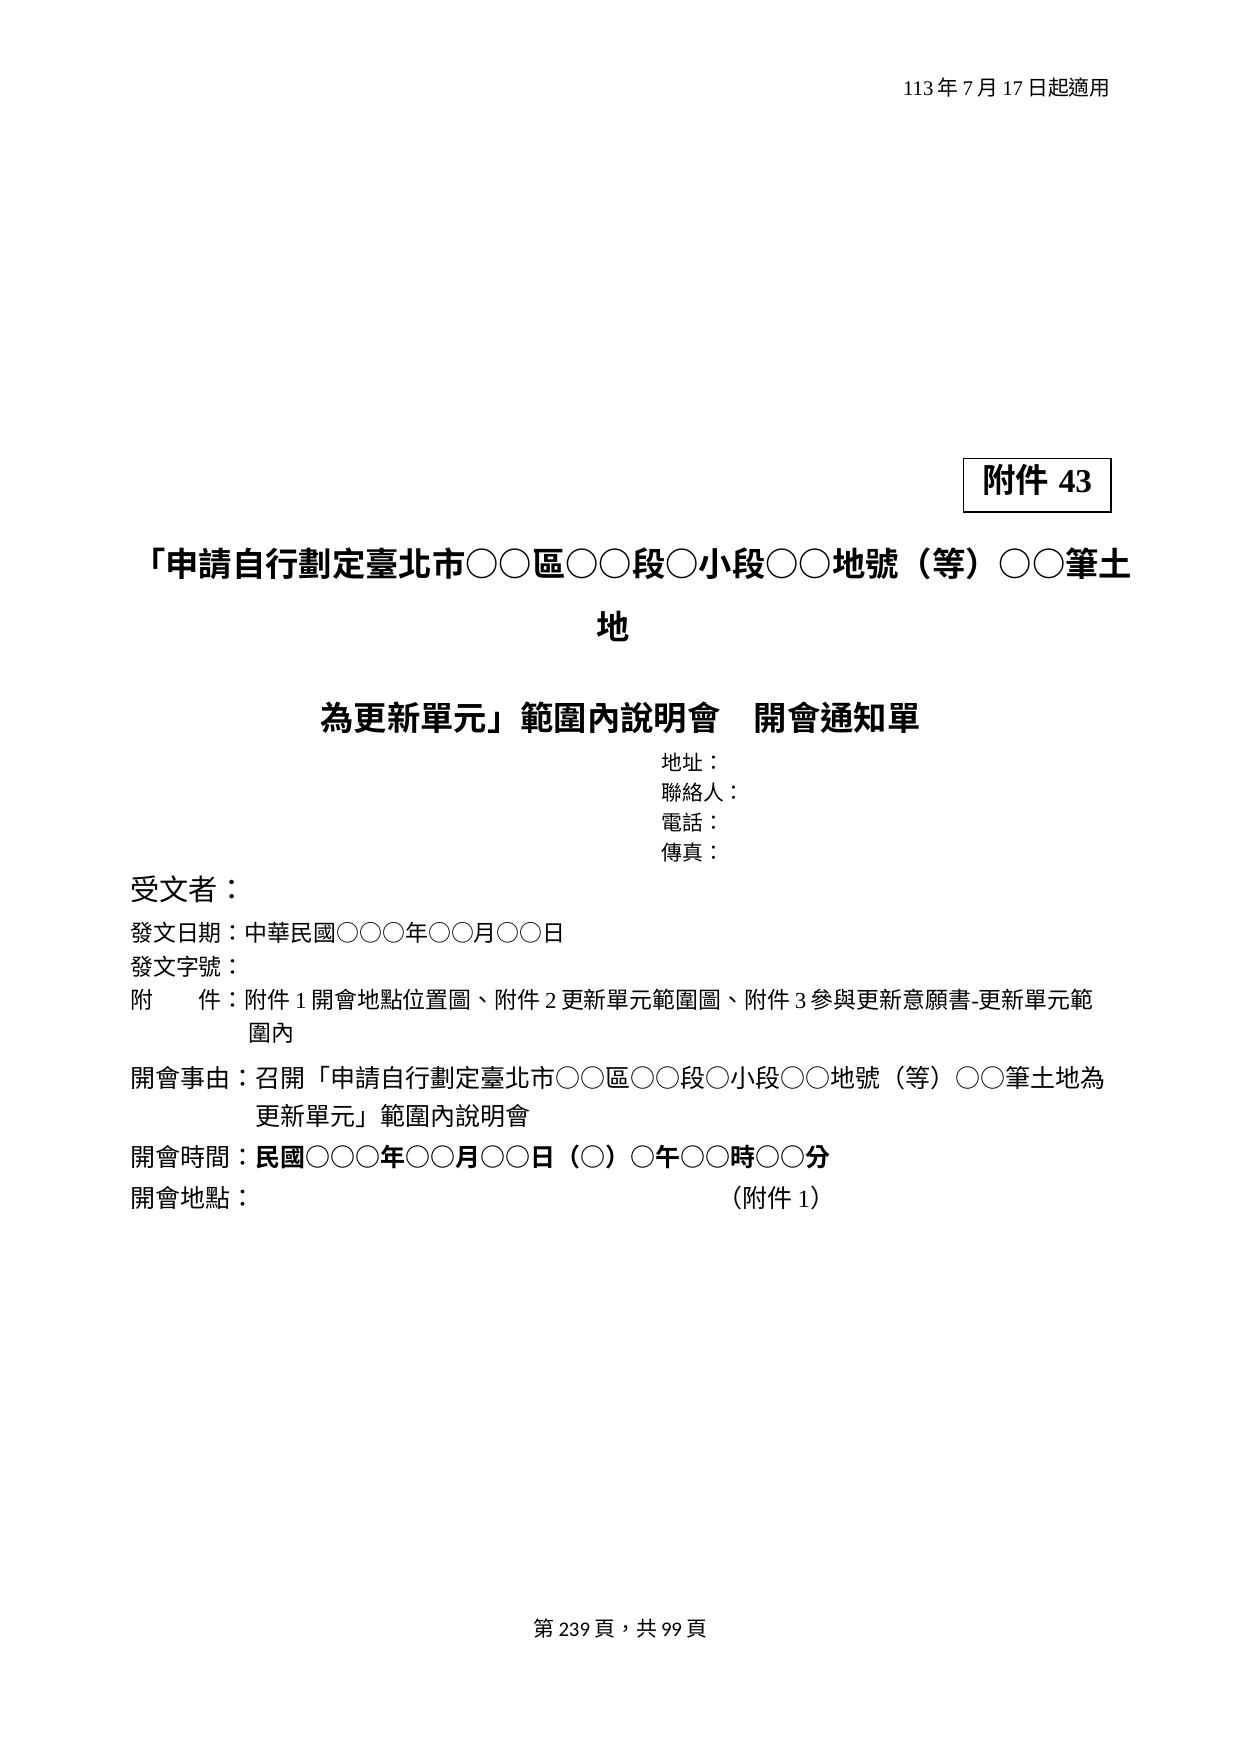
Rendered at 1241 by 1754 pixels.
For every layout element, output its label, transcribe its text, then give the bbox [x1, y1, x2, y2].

text 地址： [661, 746, 1112, 776]
text 傳真： [661, 836, 1112, 867]
text 發文日期：中華民國○○○年○○月○○日 [130, 915, 1110, 948]
text 開會地點： （附件1） [130, 1177, 1125, 1215]
text 電話： [661, 806, 1112, 836]
text 「申請自行劃定臺北市○○區○○段○小段○○地號（等）○○筆土地 [92, 521, 1134, 646]
text 聯絡人： [661, 776, 1112, 806]
text 發文字號： [130, 948, 1110, 982]
text 為更新單元」範圍內說明會 開會通知單 [92, 674, 1110, 736]
text 開會時間：民國○○○年○○月○○日（○）○午○○時○○分 [130, 1136, 1125, 1174]
text 開會事由：召開「申請自行劃定臺北市○○區○○段○小段○○地號（等）○○筆土地為更新單元」範圍內說明會 [130, 1057, 1110, 1132]
text 受文者： [130, 867, 1110, 909]
text 附 件：附件1開會地點位置圖、附件2更新單元範圍圖、附件3參與更新意願書-更新單元範圍內 [130, 982, 1110, 1048]
